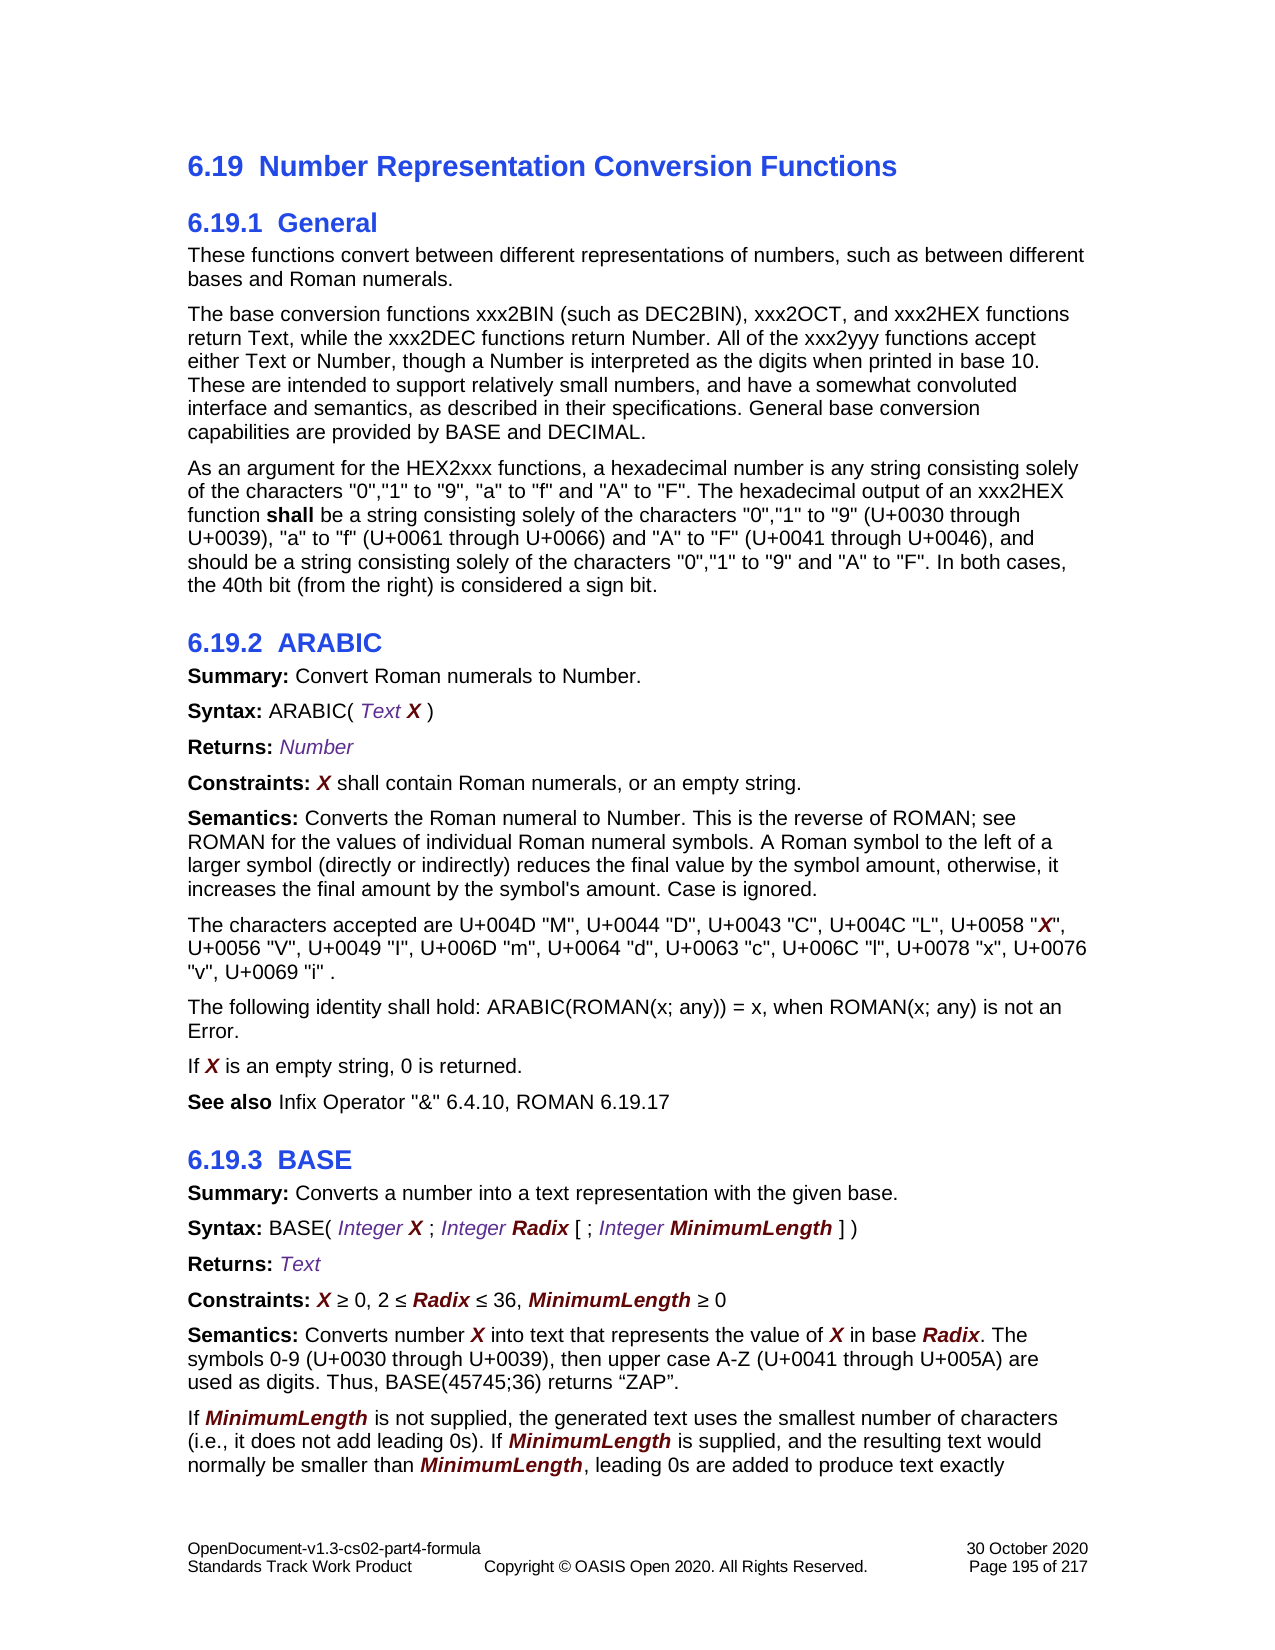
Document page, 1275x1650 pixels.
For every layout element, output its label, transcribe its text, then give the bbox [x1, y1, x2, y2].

text If X is an empty string, 0 is returned. [187, 1055, 1088, 1078]
text These functions convert between different representations of numbers, such as between different bases and Roman numerals. [187, 243, 1088, 291]
text Constraints: X shall contain Roman numerals, or an empty string. [187, 771, 1088, 795]
text See also Infix Operator "&" 6.4.10, ROMAN 6.19.17 [187, 1091, 1088, 1114]
text Returns: Text [187, 1252, 1088, 1276]
subtitle General [187, 207, 1088, 237]
subtitle ARABIC [187, 628, 1088, 658]
text Constraints: X ≥ 0, 2 ≤ Radix ≤ 36, MinimumLength ≥ 0 [187, 1288, 1088, 1312]
text As an argument for the HEX2xxx functions, a hexadecimal number is any string consisting solely of the characters "0","1" to "9", "a" to "f" and "A" to "F". The hexadecimal output of an xxx2HEX function shall be a string consisting solely of the characters "0","1" to "9" (U+0030 through U+0039), "a" to "f" (U+0061 through U+0066) and "A" to "F" (U+0041 through U+0046), and should be a string consisting solely of the characters "0","1" to "9" and "A" to "F". In both cases, the 40th bit (from the right) is considered a sign bit. [187, 456, 1088, 597]
text The characters accepted are U+004D "M", U+0044 "D", U+0043 "C", U+004C "L", U+0058 "X", U+0056 "V", U+0049 "I", U+006D "m", U+0064 "d", U+0063 "c", U+006C "l", U+0078 "x", U+0076 "v", U+0069 "i" . [187, 913, 1088, 984]
text Semantics: Converts number X into text that represents the value of X in base Radix. The symbols 0-9 (U+0030 through U+0039), then upper case A-Z (U+0041 through U+005A) are used as digits. Thus, BASE(45745;36) returns “ZAP”. [187, 1324, 1088, 1394]
text Returns: Number [187, 736, 1088, 759]
text The following identity shall hold: ARABIC(ROMAN(x; any)) = x, when ROMAN(x; any) is not an Error. [187, 996, 1088, 1043]
text Semantics: Converts the Roman numeral to Number. This is the reverse of ROMAN; see ROMAN for the values of individual Roman numeral symbols. A Roman symbol to the left of a larger symbol (directly or indirectly) reduces the final value by the symbol amount, otherwise, it increases the final amount by the symbol's amount. Case is ignored. [187, 807, 1088, 901]
subtitle Number Representation Conversion Functions [187, 150, 1088, 182]
text Syntax: ARABIC( Text X ) [187, 700, 1088, 723]
text Summary: Convert Roman numerals to Number. [187, 664, 1088, 688]
text If MinimumLength is not supplied, the generated text uses the smallest number of characters (i.e., it does not add leading 0s). If MinimumLength is supplied, and the resulting text would normally be smaller than MinimumLength, leading 0s are added to produce text exactly [187, 1406, 1088, 1477]
subtitle BASE [187, 1145, 1088, 1175]
text The base conversion functions xxx2BIN (such as DEC2BIN), xxx2OCT, and xxx2HEX functions return Text, while the xxx2DEC functions return Number. All of the xxx2yyy functions accept either Text or Number, though a Number is interpreted as the digits when printed in base 10. These are intended to support relatively small numbers, and have a somewhat convoluted interface and semantics, as described in their specifications. General base conversion capabilities are provided by BASE and DECIMAL. [187, 303, 1088, 444]
text Syntax: BASE( Integer X ; Integer Radix [ ; Integer MinimumLength ] ) [187, 1217, 1088, 1240]
text Summary: Converts a number into a text representation with the given base. [187, 1181, 1088, 1205]
